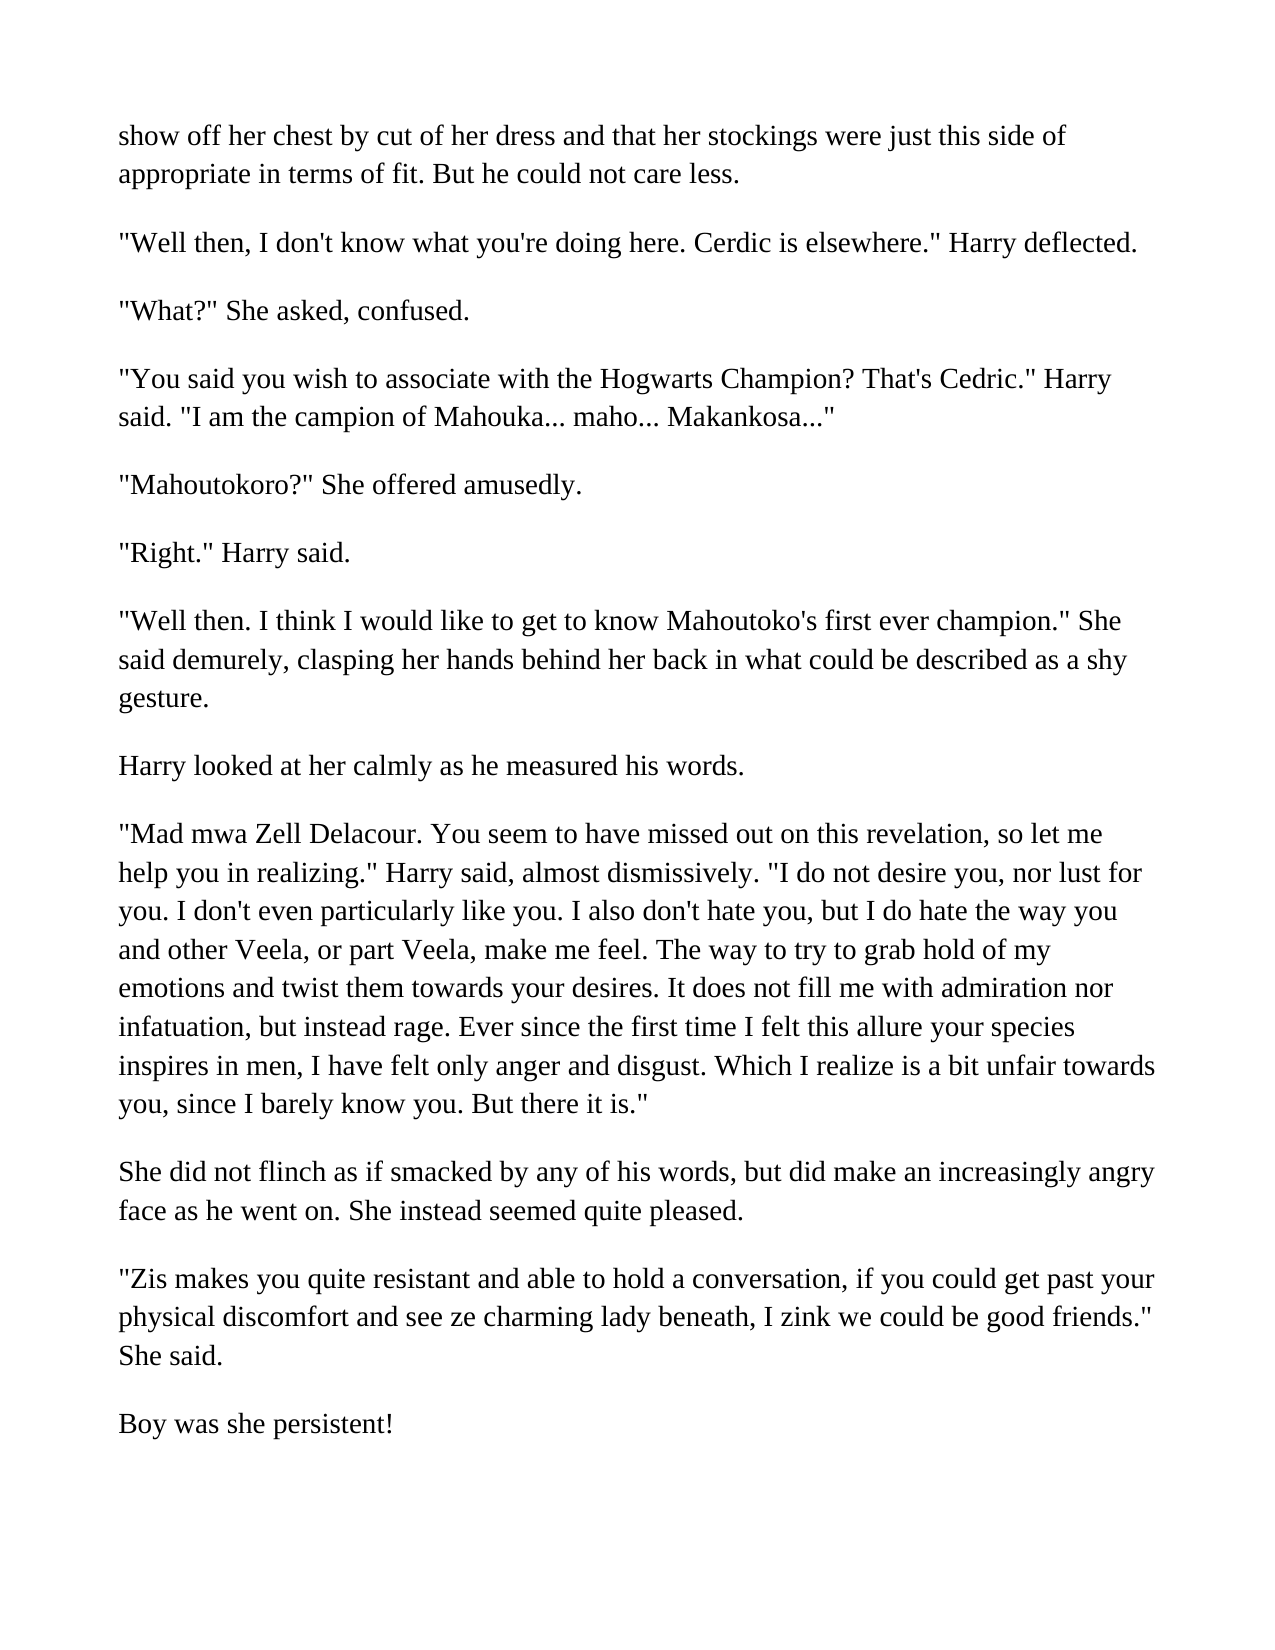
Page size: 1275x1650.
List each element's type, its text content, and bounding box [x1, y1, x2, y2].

text "Right." Harry said. [118, 535, 1157, 569]
text "Mahoutokoro?" She offered amusedly. [118, 467, 1157, 501]
text Harry looked at her calmly as he measured his words. [118, 748, 1157, 782]
text "Mad mwa Zell Delacour. You seem to have missed out on this revelation, so let me help you in realizing." Harry said, almost dismissively. "I do not desire you, nor lust for you. I don't even particularly like you. I also don't hate you, but I do hate the way you and other Veela, or part Veela, make me feel. The way to try to grab hold of my emotions and twist them towards your desires. It does not fill me with admiration nor infatuation, but instead rage. Ever since the first time I felt this allure your species inspires in men, I have felt only anger and disgust. Which I realize is a bit unfair towards you, since I barely know you. But there it is." [118, 816, 1157, 1120]
text She did not flinch as if smacked by any of his words, but did make an increasingly angry face as he went on. She instead seemed quite pleased. [118, 1154, 1157, 1226]
text "Well then. I think I would like to get to know Mahoutoko's first ever champion." She said demurely, clasping her hands behind her back in what could be described as a shy gesture. [118, 603, 1157, 714]
text "What?" She asked, confused. [118, 293, 1157, 326]
text "Zis makes you quite resistant and able to hold a conversation, if you could get past your physical discomfort and see ze charming lady beneath, I zink we could be good friends." She said. [118, 1261, 1157, 1371]
text Boy was she persistent! [118, 1406, 1157, 1439]
text show off her chest by cut of her dress and that her stockings were just this side of appropriate in terms of fit. But he could not care less. [118, 118, 1157, 190]
text "Well then, I don't know what you're doing here. Cerdic is elsewhere." Harry deflected. [118, 225, 1157, 258]
text "You said you wish to associate with the Hogwarts Champion? That's Cedric." Harry said. "I am the campion of Mahouka... maho... Makankosa..." [118, 361, 1157, 433]
